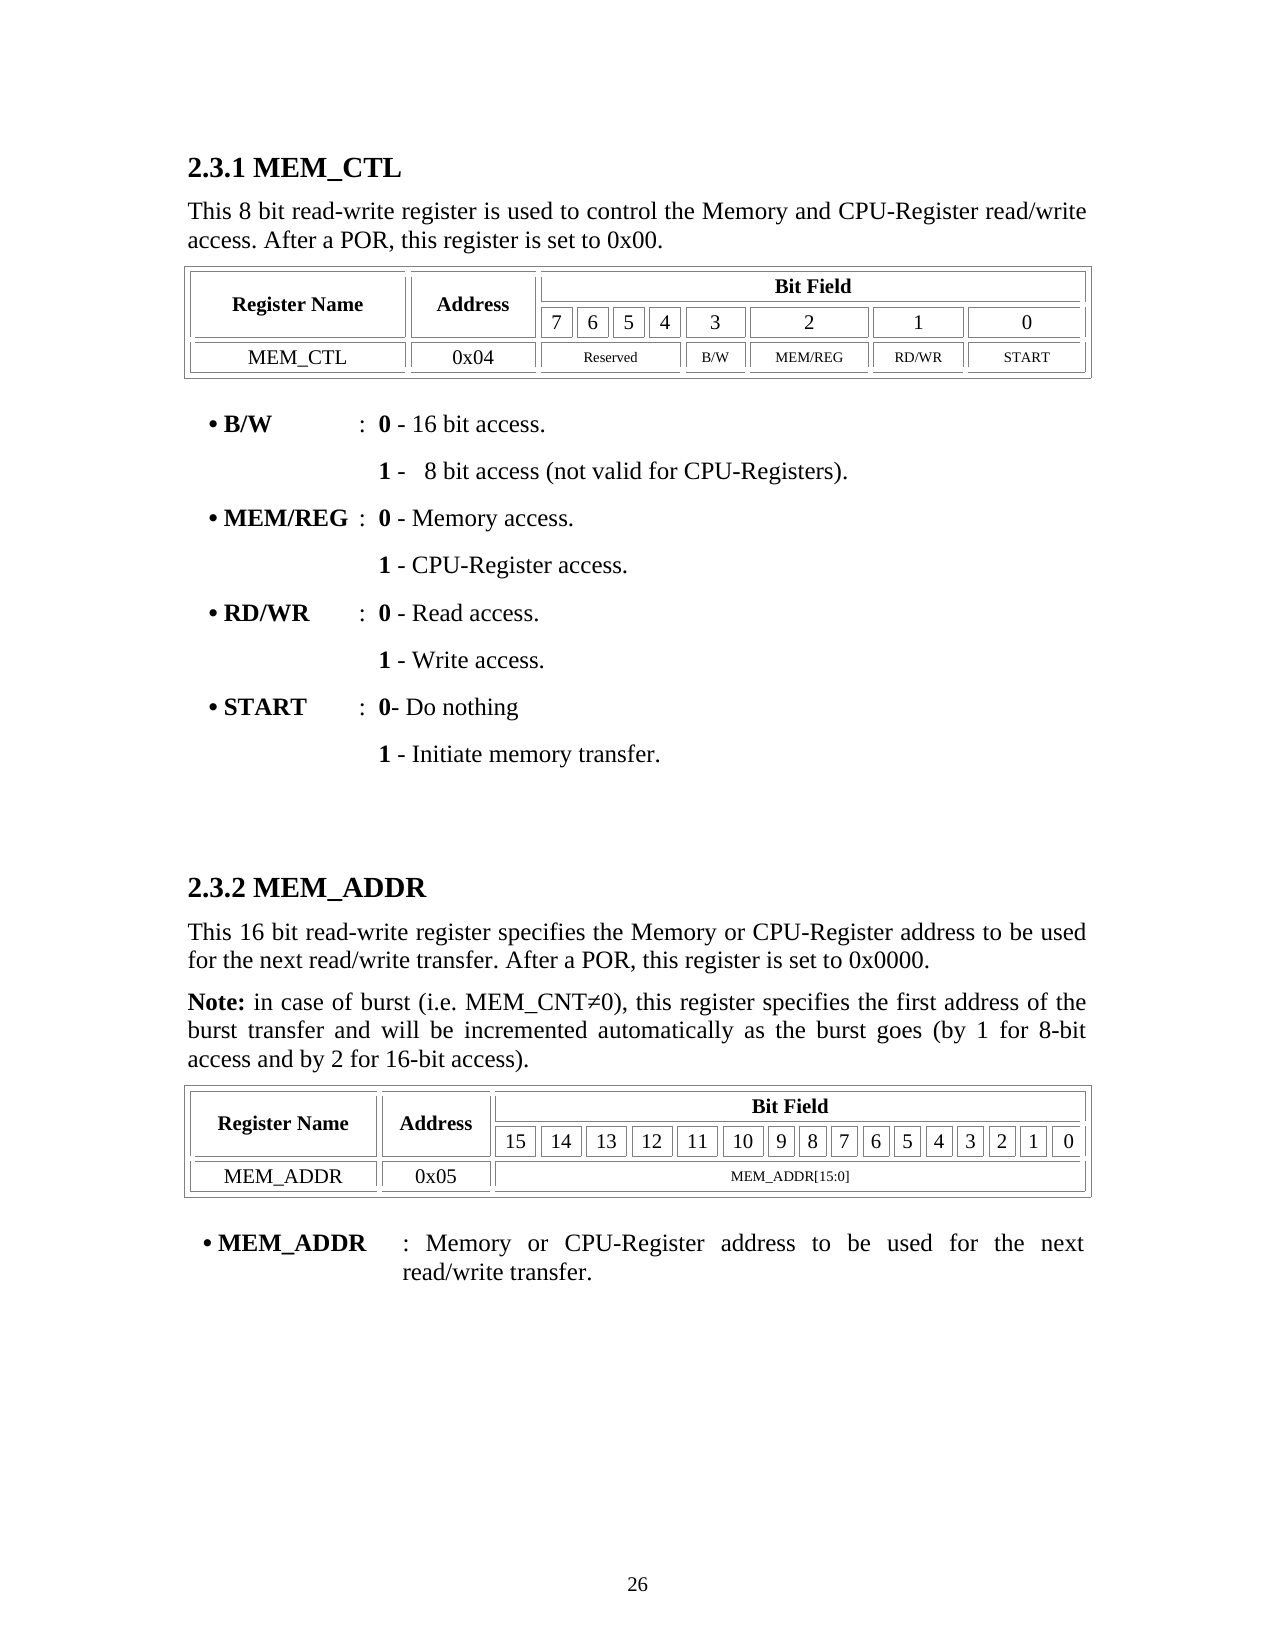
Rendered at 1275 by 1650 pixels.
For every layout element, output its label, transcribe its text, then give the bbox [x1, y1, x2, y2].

table_cell RD/WR [871, 337, 966, 372]
table_cell 0 [1049, 1121, 1088, 1156]
table_cell 0 - Memory access. [375, 500, 1088, 548]
text Note: in case of burst (i.e. MEM_CNT≠0), this register specifies the first address of the burst transfer and will be incremented automatically as the burst goes (by 1 for 8-bit access and by 2 for 16-bit access). [187, 987, 1088, 1073]
table_cell 12 [629, 1122, 674, 1156]
table_header • MEM_ADDR [200, 1225, 399, 1342]
table_cell MEM_ADDR [187, 1156, 379, 1191]
table_cell [187, 453, 206, 500]
table_cell MEM_CTL [187, 337, 408, 372]
table_cell 10 [720, 1122, 765, 1156]
table_cell • RD/WR : [206, 595, 375, 642]
table_header Bit Field [493, 1086, 1088, 1121]
table_cell 0x05 [379, 1156, 492, 1191]
table_cell START [966, 337, 1088, 372]
table_cell 0- Do nothing [375, 689, 1088, 736]
table_cell 1 [871, 302, 966, 337]
table_cell [206, 548, 375, 595]
table_cell MEM_ADDR[15:0] [493, 1156, 1088, 1191]
table_header [187, 406, 206, 453]
table_cell 14 [538, 1122, 583, 1156]
table_cell 3 [955, 1122, 986, 1156]
table_cell B/W [683, 337, 747, 372]
table_cell 1 - CPU-Register access. [375, 548, 1088, 595]
table_cell 9 [765, 1122, 797, 1156]
table_cell • MEM/REG : [206, 500, 375, 548]
table_header Register Name [187, 1086, 379, 1156]
text This 8 bit read-write register is used to control the Memory and CPU-Register read/write access. After a POR, this register is set to 0x00. [187, 196, 1088, 253]
table_header Address [408, 267, 538, 337]
table_header Register Name [187, 267, 408, 337]
table_cell 13 [584, 1122, 629, 1156]
table_header Bit Field [538, 267, 1088, 301]
table_cell 7 [538, 301, 574, 337]
table_header [187, 1225, 200, 1342]
table_cell [187, 642, 206, 689]
table_cell 7 [829, 1122, 860, 1156]
table_cell 8 [797, 1122, 828, 1156]
table_cell 4 [647, 302, 683, 337]
table_cell • START : [206, 689, 375, 736]
table_cell [206, 736, 375, 824]
table_cell 15 [493, 1121, 538, 1156]
table_cell 5 [891, 1122, 923, 1156]
text This 16 bit read-write register specifies the Memory or CPU-Register address to be used for the next read/write transfer. After a POR, this register is set to 0x0000. [187, 917, 1088, 974]
table_cell 6 [860, 1122, 891, 1156]
table_cell 2 [986, 1122, 1017, 1156]
table_header • B/W : [206, 406, 375, 453]
table_cell 3 [683, 302, 747, 337]
table_cell 2 [748, 302, 871, 337]
table_cell 0 [966, 301, 1088, 337]
table_cell [187, 689, 206, 736]
table_cell 4 [923, 1122, 954, 1156]
table_cell 1 - Initiate memory transfer. [375, 736, 1088, 824]
table_cell 5 [610, 302, 647, 337]
table_cell [206, 453, 375, 500]
table_cell 0 - Read access. [375, 595, 1088, 642]
table_cell [187, 595, 206, 642]
table_cell 6 [574, 302, 610, 337]
table_cell [187, 736, 206, 824]
table_header 0 - 16 bit access. [375, 406, 1088, 453]
table_cell MEM/REG [748, 337, 871, 372]
table_cell 1 - 8 bit access (not valid for CPU-Registers). [375, 453, 1088, 500]
table_cell [206, 642, 375, 689]
table_cell [187, 500, 206, 548]
table_cell 1 - Write access. [375, 642, 1088, 689]
table_cell 11 [674, 1122, 720, 1156]
table_header : Memory or CPU-Register address to be used for the next read/write transfer. [399, 1225, 1088, 1342]
table_header Address [379, 1086, 492, 1156]
table_cell 0x04 [408, 337, 538, 372]
table_cell [187, 548, 206, 595]
table_cell 1 [1018, 1122, 1049, 1156]
table_cell Reserved [538, 337, 683, 372]
text 2.3.1 MEM_CTL [187, 150, 1088, 183]
text 2.3.2 MEM_ADDR [187, 871, 1088, 904]
